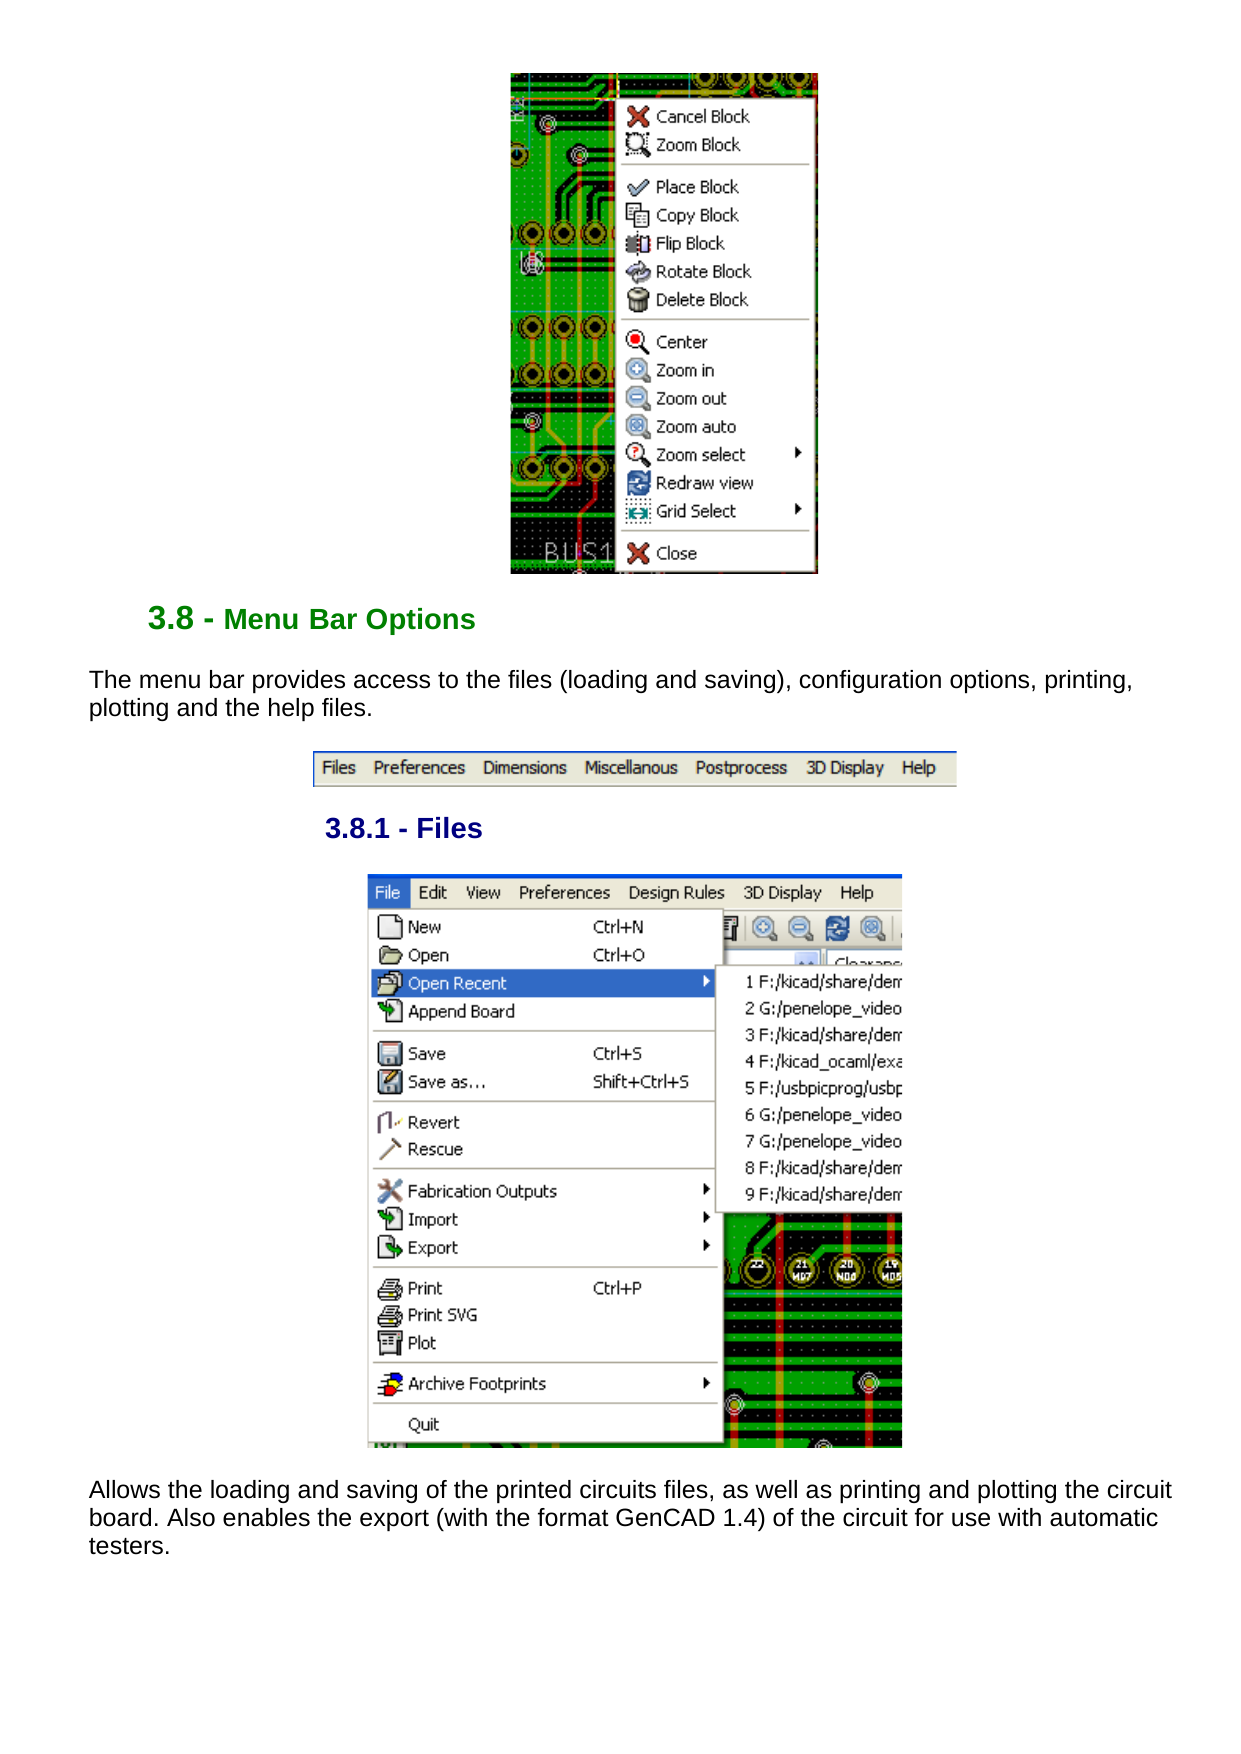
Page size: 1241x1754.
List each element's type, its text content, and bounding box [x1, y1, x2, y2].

picture [313, 751, 957, 787]
subtitle Menu Bar Options [148, 599, 1181, 636]
subtitle Files [325, 812, 1181, 845]
picture [510, 73, 819, 574]
text Allows the loading and saving of the printed circuits files, as well as printing and plotting the circuit board. Also enables the export (with the format GenCAD 1.4) of the circuit for use with automatic testers. [88, 1476, 1181, 1560]
picture [367, 874, 903, 1448]
subtitle The menu bar provides access to the files (loading and saving), configuration options, printing, plotting and the help files. [88, 666, 1181, 722]
